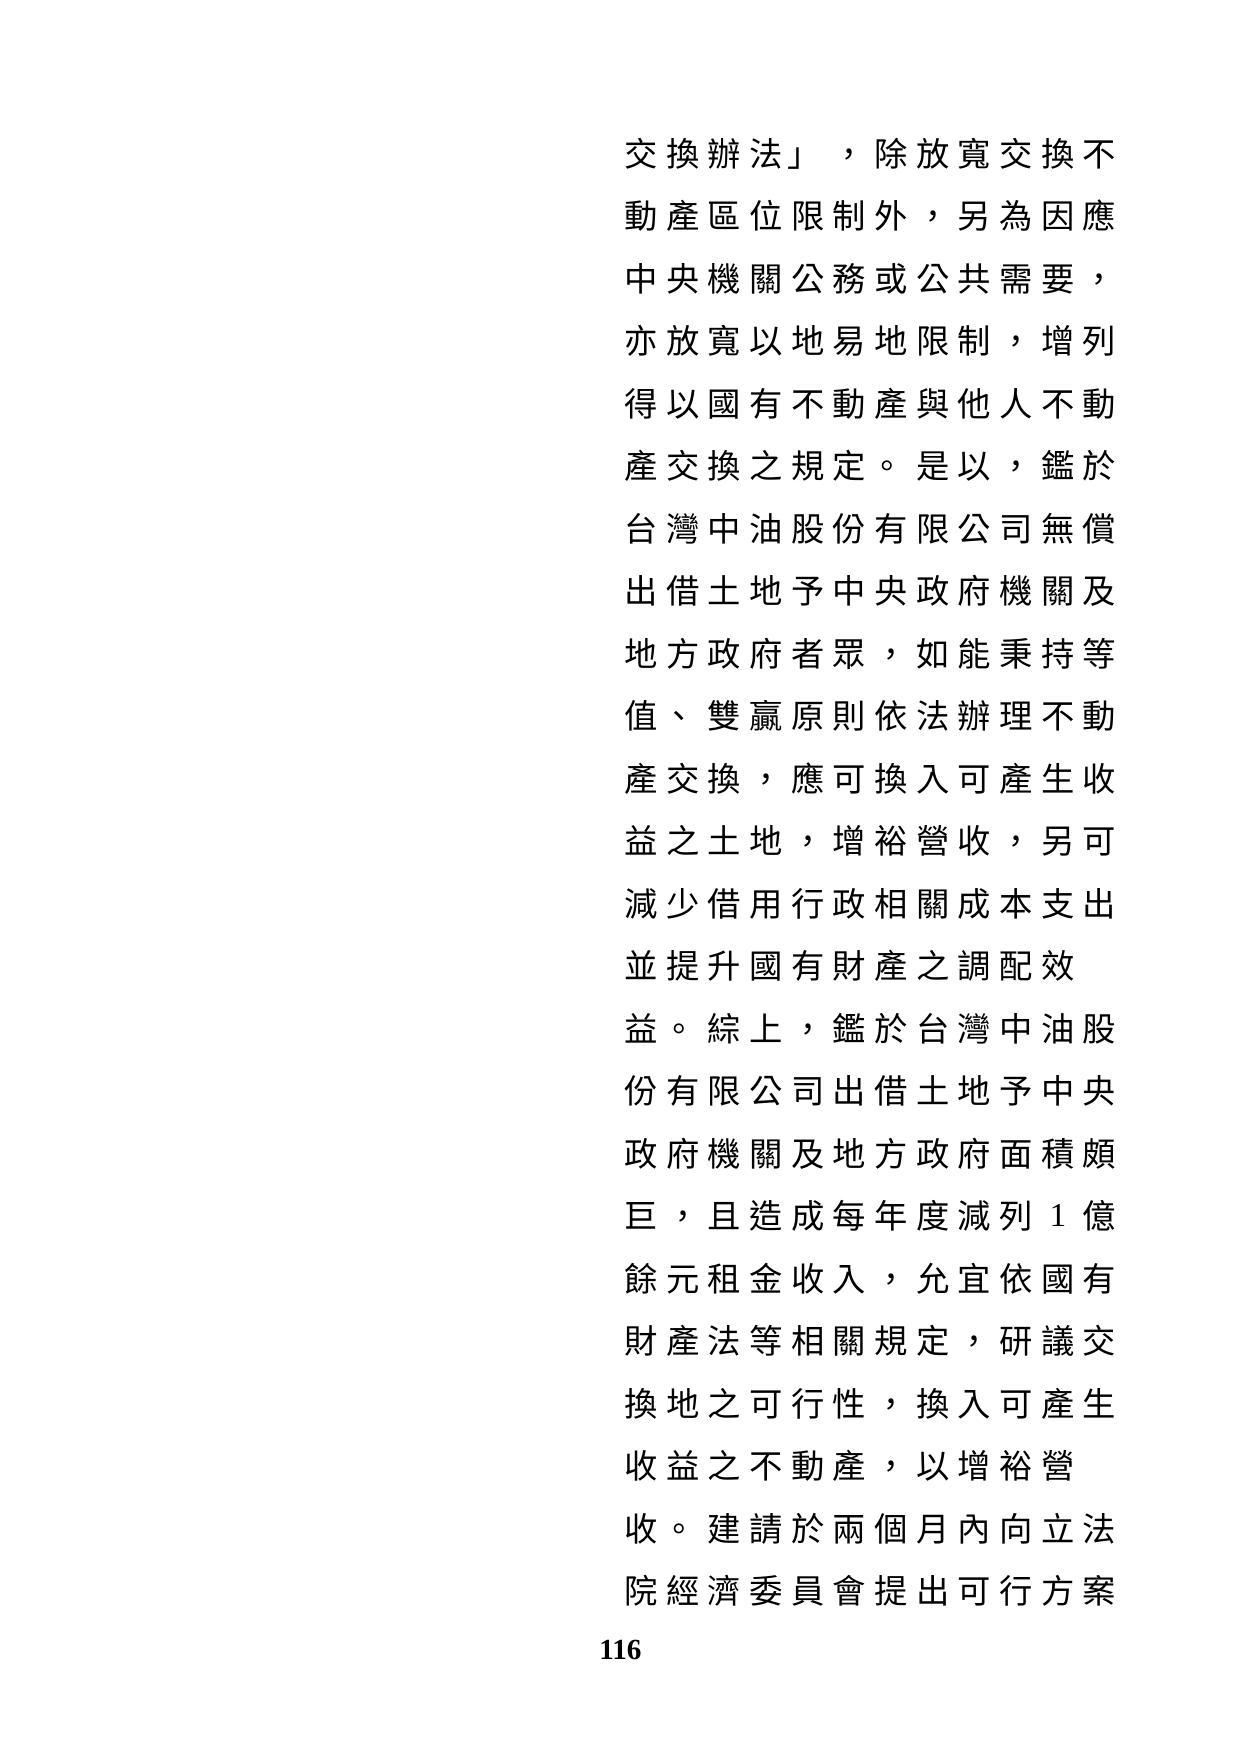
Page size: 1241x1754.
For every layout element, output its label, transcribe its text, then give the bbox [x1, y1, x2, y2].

list 交換辦法」，除放寬交換不動產區位限制外，另為因應中央機關公務或公共需要，亦放寬以地易地限制，增列得以國有不動產與他人不動產交換之規定。是以，鑑於台灣中油股份有限公司無償出借土地予中央政府機關及地方政府者眾，如能秉持等值、雙贏原則依法辦理不動產交換，應可換入可產生收益之土地，增裕營收，另可減少借用行政相關成本支出並提升國有財產之調配效益。綜上，鑑於台灣中油股份有限公司出借土地予中央政府機關及地方政府面積頗巨，且造成每年度減列1億餘元租金收入，允宜依國有財產法等相關規定，研議交換地之可行性，換入可產生收益之不動產，以增裕營收。建請於兩個月內向立法院經濟委員會提出可行方案 [489, 110, 1120, 1610]
